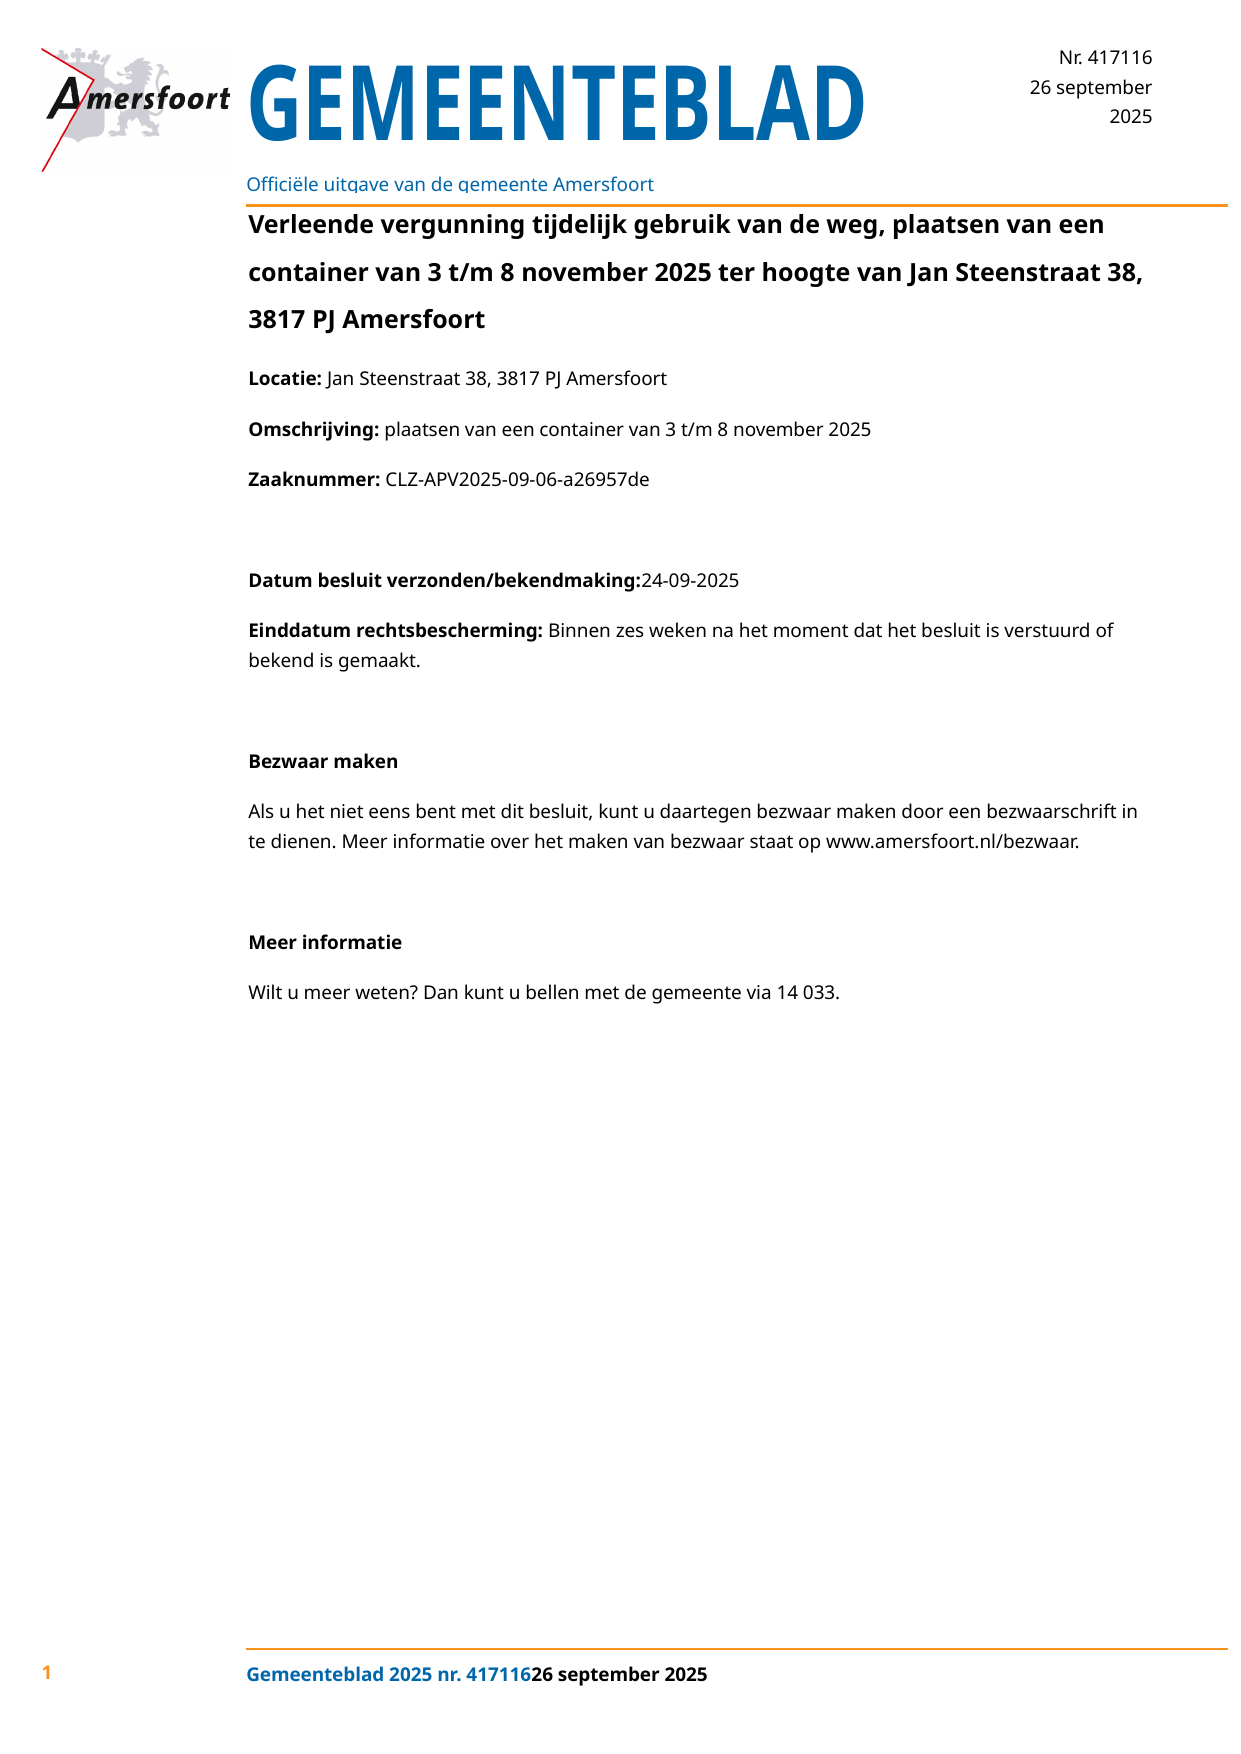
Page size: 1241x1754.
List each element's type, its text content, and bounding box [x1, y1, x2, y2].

text Meer informatie [248, 929, 1152, 954]
text Datum besluit verzonden/bekendmaking:24-09-2025 [248, 567, 1152, 593]
text Omschrijving: plaatsen van een container van 3 t/m 8 november 2025 [248, 416, 1152, 442]
text Bezwaar maken [248, 748, 1152, 774]
text Einddatum rechtsbescherming: Binnen zes weken na het moment dat het besluit is verstuurd of bekend is gemaakt. [248, 618, 1152, 673]
text Locatie: Jan Steenstraat 38, 3817 PJ Amersfoort [248, 366, 1152, 391]
text Verleende vergunning tijdelijk gebruik van de weg, plaatsen van een container van 3 t/m 8 november 2025 ter hoogte van Jan Steenstraat 38, 3817 PJ Amersfoort [248, 207, 1152, 336]
text Als u het niet eens bent met dit besluit, kunt u daartegen bezwaar maken door een bezwaarschrift in te dienen. Meer informatie over het maken van bezwaar staat op www.amersfoort.nl/bezwaar. [248, 798, 1152, 854]
picture [41, 47, 231, 172]
text Zaaknummer: CLZ-APV2025-09-06-a26957de [248, 466, 1152, 492]
text Wilt u meer weten? Dan kunt u bellen met de gemeente via 14 033. [248, 979, 1152, 1005]
